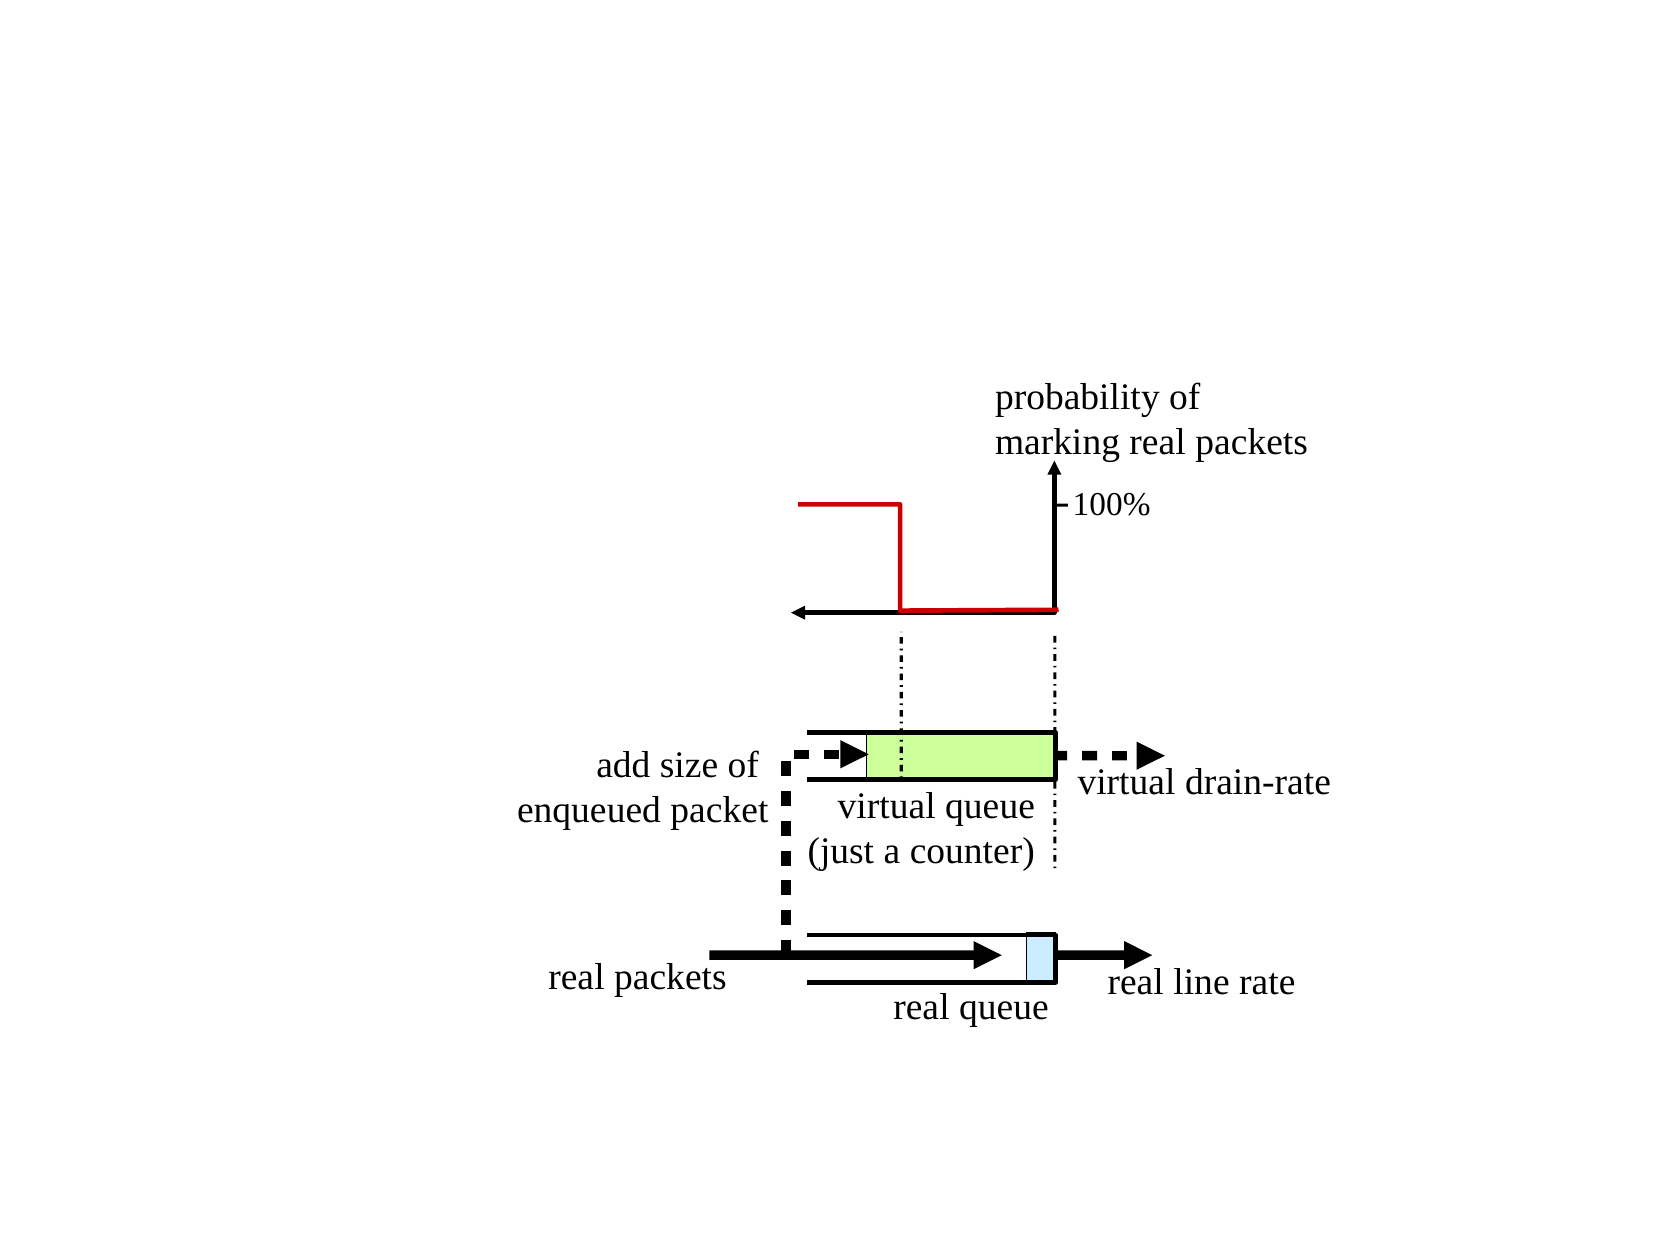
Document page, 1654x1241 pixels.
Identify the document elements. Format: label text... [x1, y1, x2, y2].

text_box real queue [815, 974, 1064, 1035]
text_box real line rate [1092, 949, 1311, 1010]
text_box real queue [815, 974, 1026, 980]
text_box [866, 735, 1053, 777]
text_box 100% [1057, 474, 1166, 530]
text_box virtual drain-rate [1062, 749, 1347, 810]
text_box probability of marking real packets [980, 364, 1328, 473]
text_box real packets [533, 944, 742, 1005]
text_box add size of enqueued packet [501, 732, 784, 838]
text_box [1026, 937, 1053, 980]
text_box virtual queue (just a counter) [777, 773, 1050, 879]
